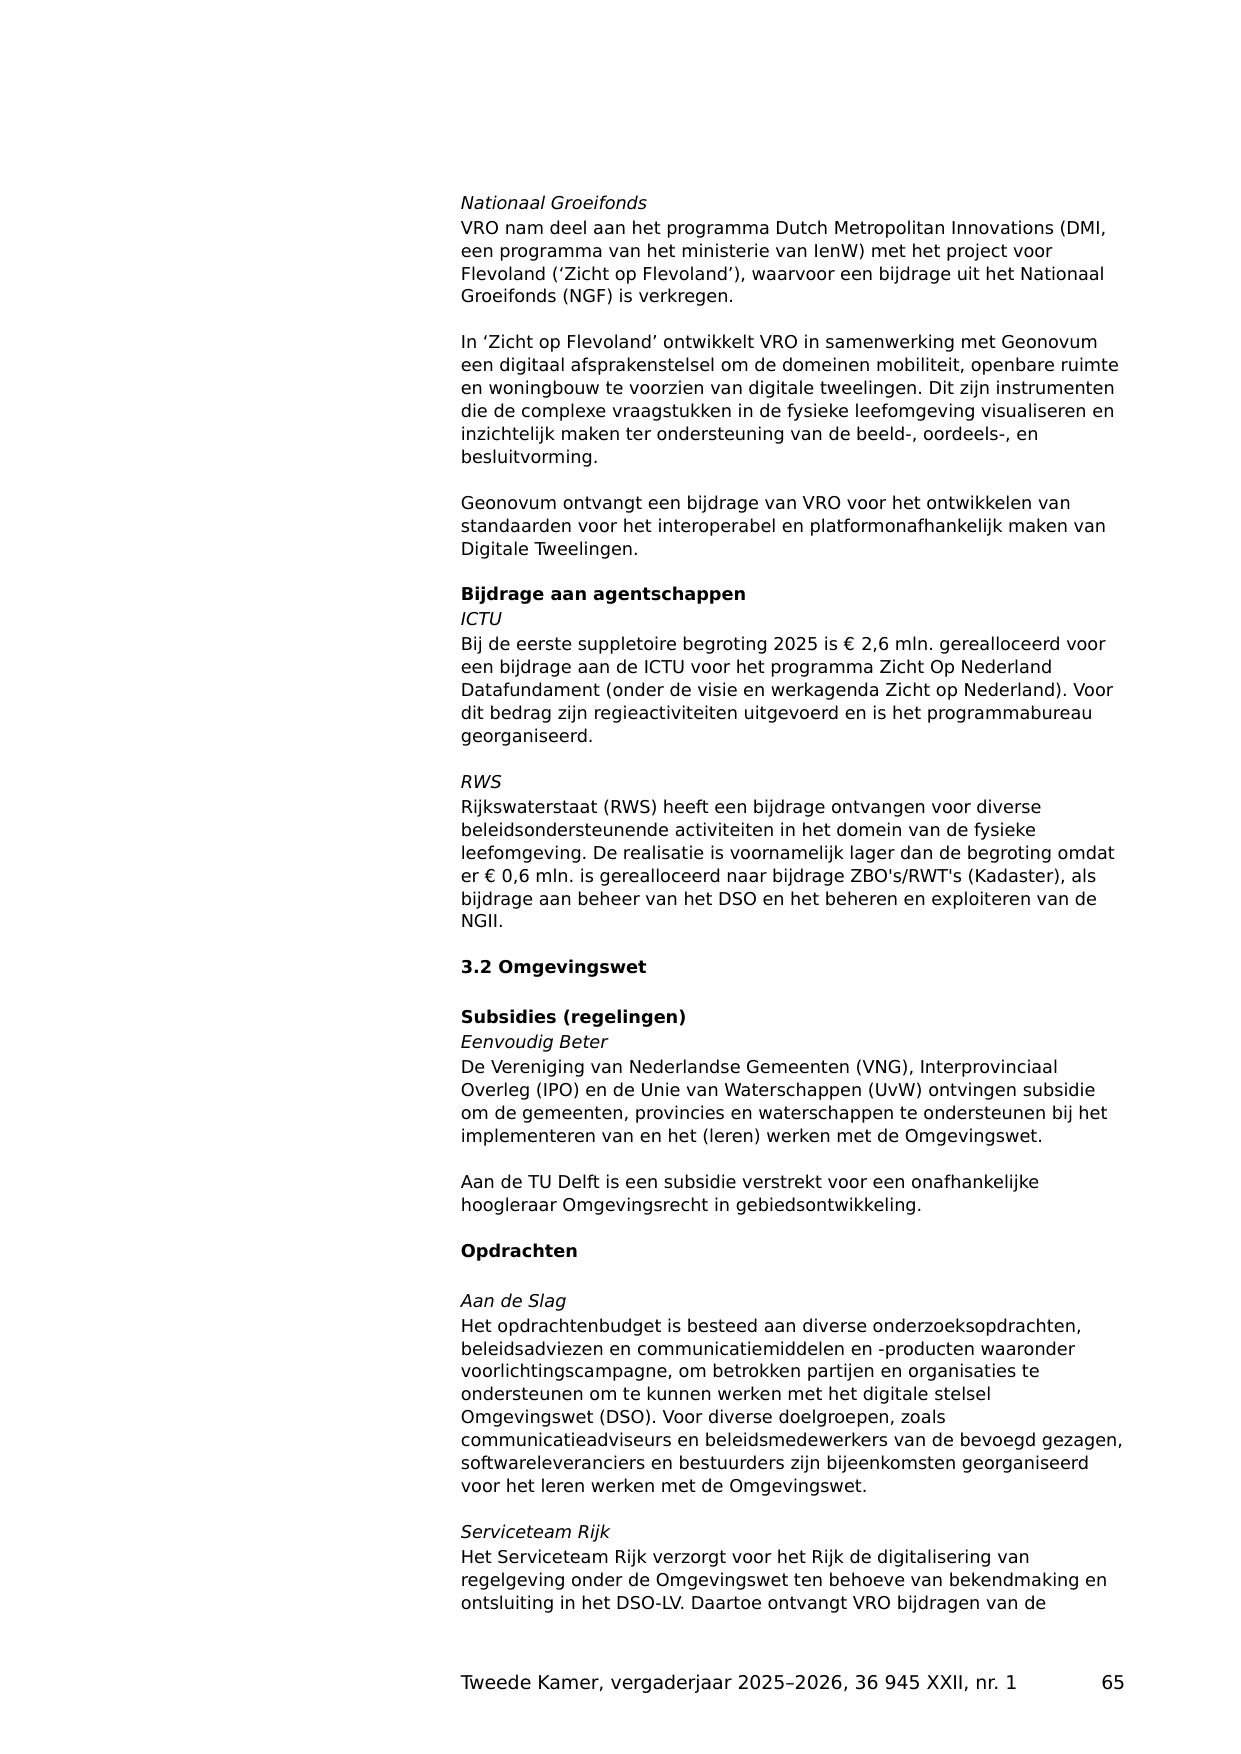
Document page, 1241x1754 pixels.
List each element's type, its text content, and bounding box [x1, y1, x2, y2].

text Nationaal Groeifonds [461, 191, 1125, 214]
text Serviceteam Rijk [461, 1520, 1125, 1543]
text Aan de TU Delft is een subsidie verstrekt voor een onafhankelijke hoogleraar Omgevingsrecht in gebiedsontwikkeling. [461, 1170, 1125, 1216]
text De Vereniging van Nederlandse Gemeenten (VNG), Interprovinciaal Overleg (IPO) en de Unie van Waterschappen (UvW) ontvingen subsidie om de gemeenten, provincies en waterschappen te ondersteunen bij het implementeren van en het (leren) werken met de Omgevingswet. [461, 1055, 1125, 1147]
text Bijdrage aan agentschappen [461, 582, 1125, 605]
text 3.2 Omgevingswet [461, 955, 1125, 978]
text Eenvoudig Beter [461, 1030, 1125, 1053]
text In ‘Zicht op Flevoland’ ontwikkelt VRO in samenwerking met Geonovum een digitaal afsprakenstelsel om de domeinen mobiliteit, openbare ruimte en woningbouw te voorzien van digitale tweelingen. Dit zĳn instrumenten die de complexe vraagstukken in de fysieke leefomgeving visualiseren en inzichtelĳk maken ter ondersteuning van de beeld-, oordeels-, en besluitvorming. [461, 330, 1125, 468]
text Het Serviceteam Rijk verzorgt voor het Rijk de digitalisering van regelgeving onder de Omgevingswet ten behoeve van bekendmaking en ontsluiting in het DSO-LV. Daartoe ontvangt VRO bijdragen van de [461, 1545, 1125, 1614]
text Rijkswaterstaat (RWS) heeft een bijdrage ontvangen voor diverse beleidsondersteunende activiteiten in het domein van de fysieke leefomgeving. De realisatie is voornamelijk lager dan de begroting omdat er € 0,6 mln. is gerealloceerd naar bijdrage ZBO's/RWT's (Kadaster), als bijdrage aan beheer van het DSO en het beheren en exploiteren van de NGII. [461, 795, 1125, 932]
text VRO nam deel aan het programma Dutch Metropolitan Innovations (DMI, een programma van het ministerie van IenW) met het project voor Flevoland (‘Zicht op Flevoland’), waarvoor een bĳdrage uit het Nationaal Groeifonds (NGF) is verkregen. [461, 216, 1125, 307]
text Opdrachten [461, 1239, 1125, 1262]
text Het opdrachtenbudget is besteed aan diverse onderzoeksopdrachten, beleidsadviezen en communicatiemiddelen en -producten waaronder voorlichtingscampagne, om betrokken partijen en organisaties te ondersteunen om te kunnen werken met het digitale stelsel Omgevingswet (DSO). Voor diverse doelgroepen, zoals communicatieadviseurs en beleidsmedewerkers van de bevoegd gezagen, softwareleveranciers en bestuurders zijn bijeenkomsten georganiseerd voor het leren werken met de Omgevingswet. [461, 1314, 1125, 1497]
text ICTU [461, 607, 1125, 630]
text Geonovum ontvangt een bijdrage van VRO voor het ontwikkelen van standaarden voor het interoperabel en platformonafhankelijk maken van Digitale Tweelingen. [461, 491, 1125, 559]
text Bij de eerste suppletoire begroting 2025 is € 2,6 mln. gerealloceerd voor een bijdrage aan de ICTU voor het programma Zicht Op Nederland Datafundament (onder de visie en werkagenda Zicht op Nederland). Voor dit bedrag zijn regieactiviteiten uitgevoerd en is het programmabureau georganiseerd. [461, 632, 1125, 747]
text RWS [461, 770, 1125, 793]
text Subsidies (regelingen) [461, 1005, 1125, 1028]
text Aan de Slag [461, 1289, 1125, 1312]
